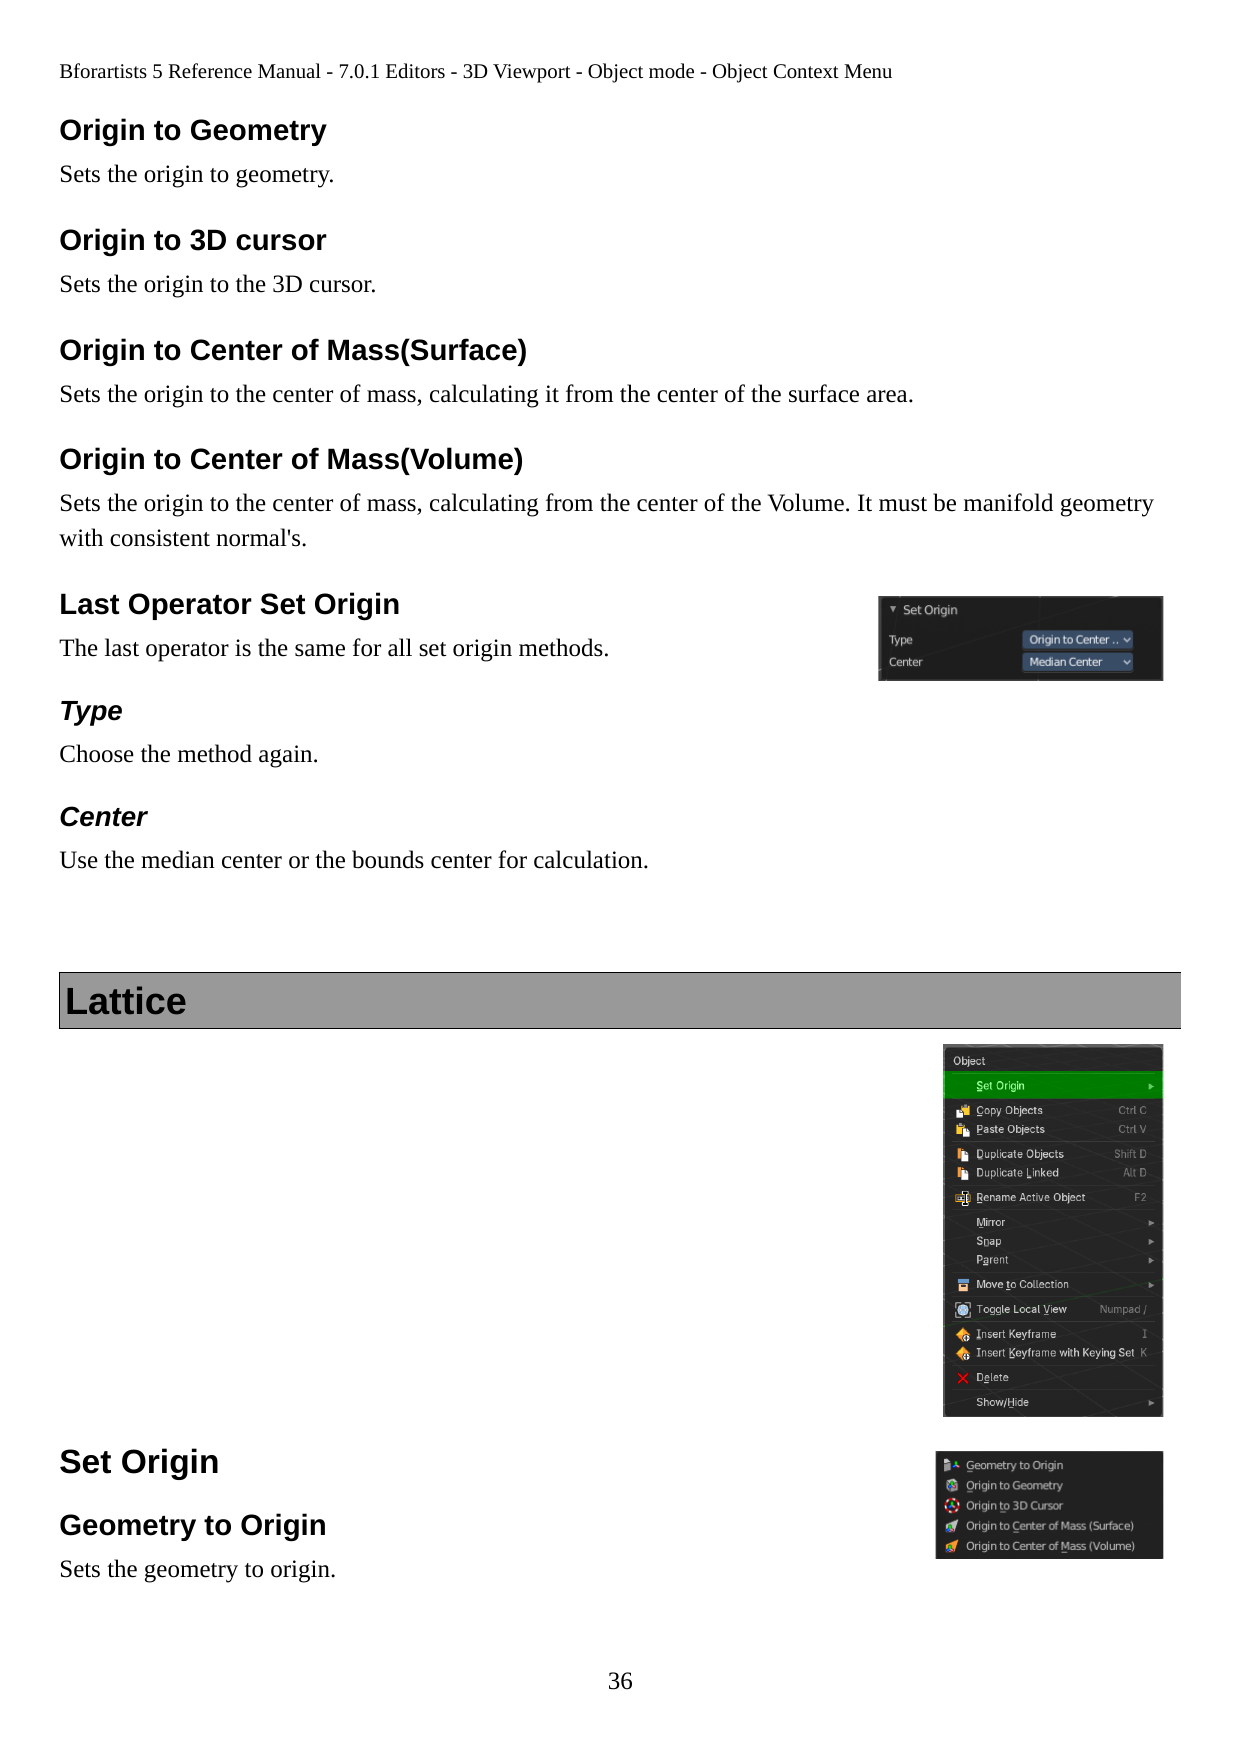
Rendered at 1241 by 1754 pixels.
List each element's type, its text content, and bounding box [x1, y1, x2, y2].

subtitle Center [59, 800, 1181, 832]
picture [878, 596, 1164, 681]
subtitle Origin to Geometry [59, 113, 1181, 146]
text The last operator is the same for all set origin methods. [59, 633, 878, 662]
subtitle Origin to Center of Mass(Volume) [59, 442, 1181, 476]
text Use the median center or the bounds center for calculation. [59, 845, 1181, 873]
text Sets the origin to the center of mass, calculating from the center of the Volume. It must be manifold geometry with consistent normal's. [59, 488, 1181, 552]
subtitle Origin to 3D cursor [59, 222, 1181, 256]
text Sets the origin to the 3D cursor. [59, 269, 1181, 297]
subtitle Geometry to Origin [59, 1508, 935, 1542]
subtitle Type [59, 694, 1181, 726]
text Sets the origin to geometry. [59, 159, 1181, 188]
subtitle Origin to Center of Mass(Surface) [59, 332, 1181, 366]
subtitle Set Origin [59, 1442, 1181, 1481]
table_header Lattice [60, 973, 1181, 1028]
picture [935, 1451, 1164, 1559]
picture [943, 1044, 1164, 1417]
text Sets the origin to the center of mass, calculating it from the center of the surface area. [59, 379, 1181, 407]
text Sets the geometry to origin. [59, 1554, 1181, 1583]
subtitle [1164, 1508, 1181, 1542]
subtitle Last Operator Set Origin [59, 587, 1181, 620]
text Choose the method again. [59, 739, 1181, 768]
